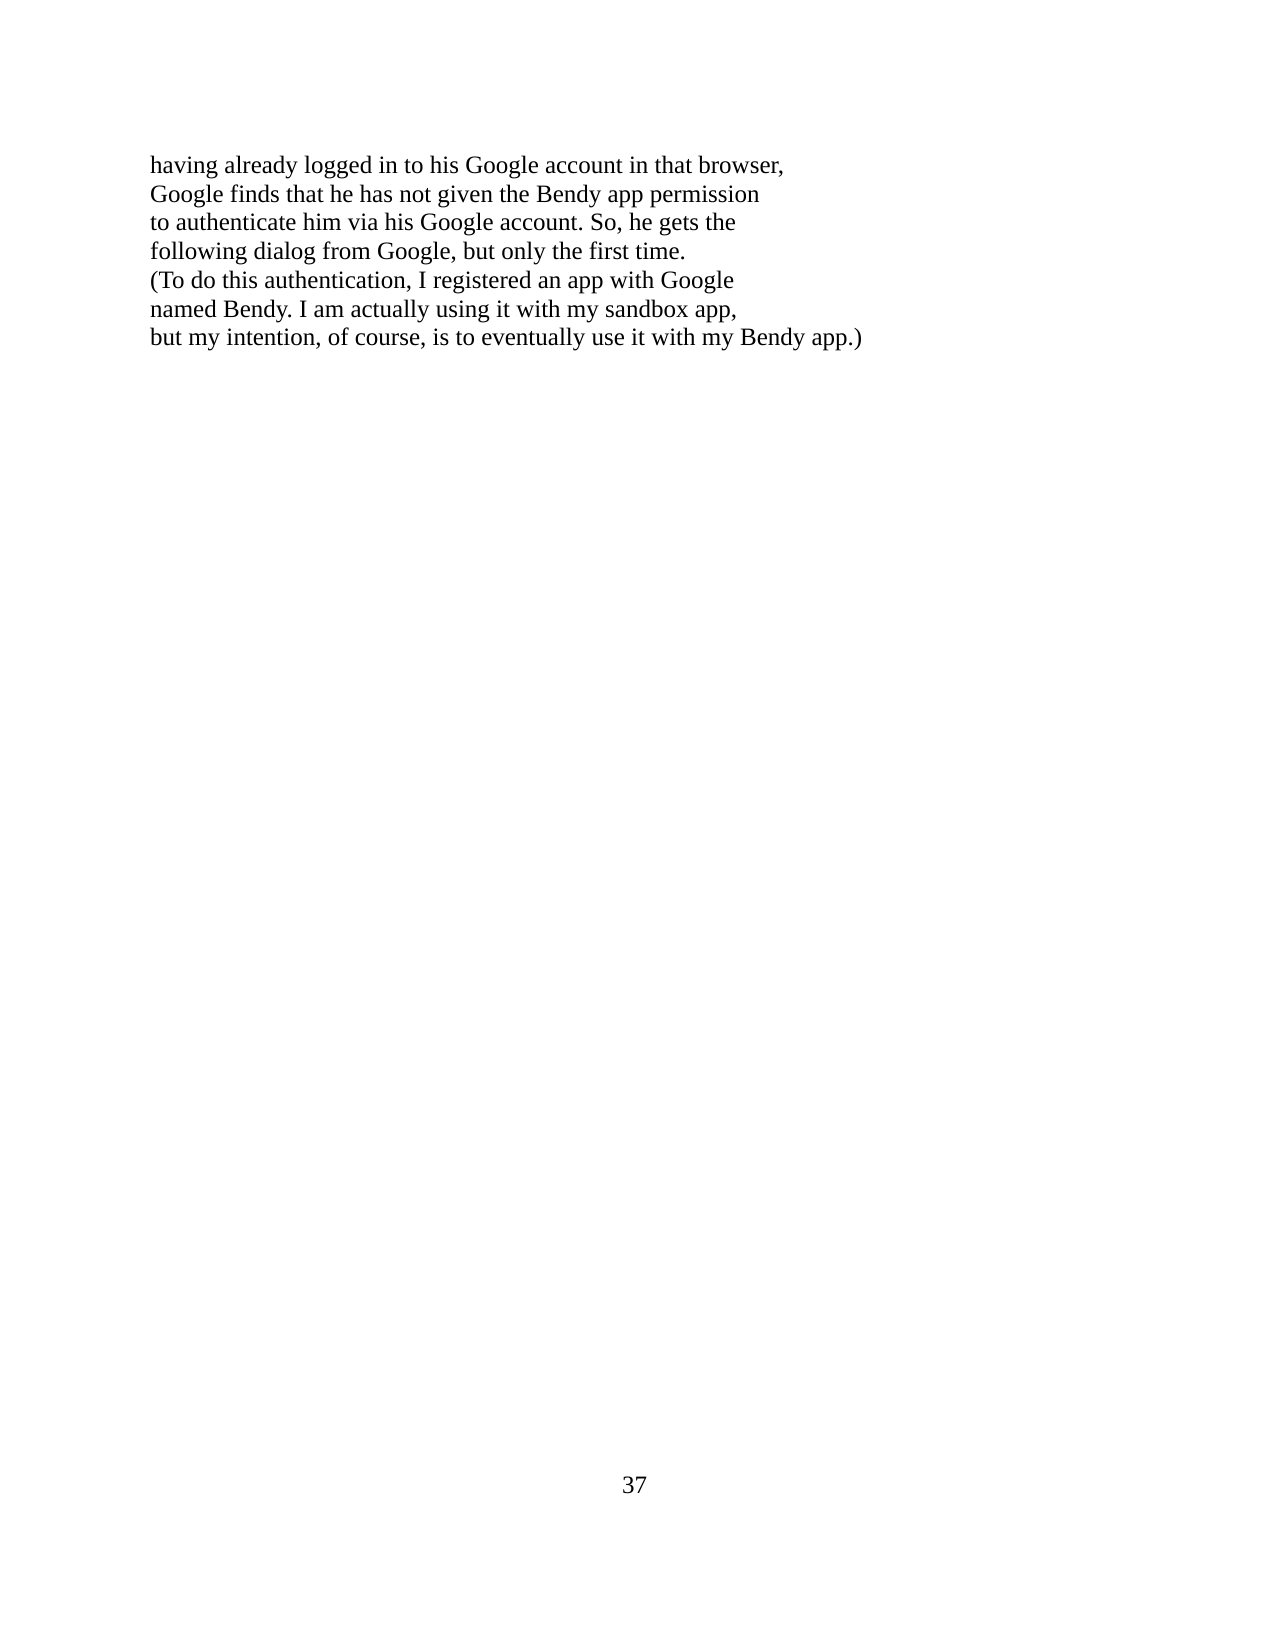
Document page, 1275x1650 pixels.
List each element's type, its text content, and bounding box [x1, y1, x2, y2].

text having already logged in to his Google account in that browser, Google finds that he has not given the Bendy app permission to authenticate him via his Google account. So, he gets the following dialog from Google, but only the first time. (To do this authentication, I registered an app with Google named Bendy. I am actually using it with my sandbox app, but my intention, of course, is to eventually use it with my Bendy app.) [150, 150, 1125, 351]
